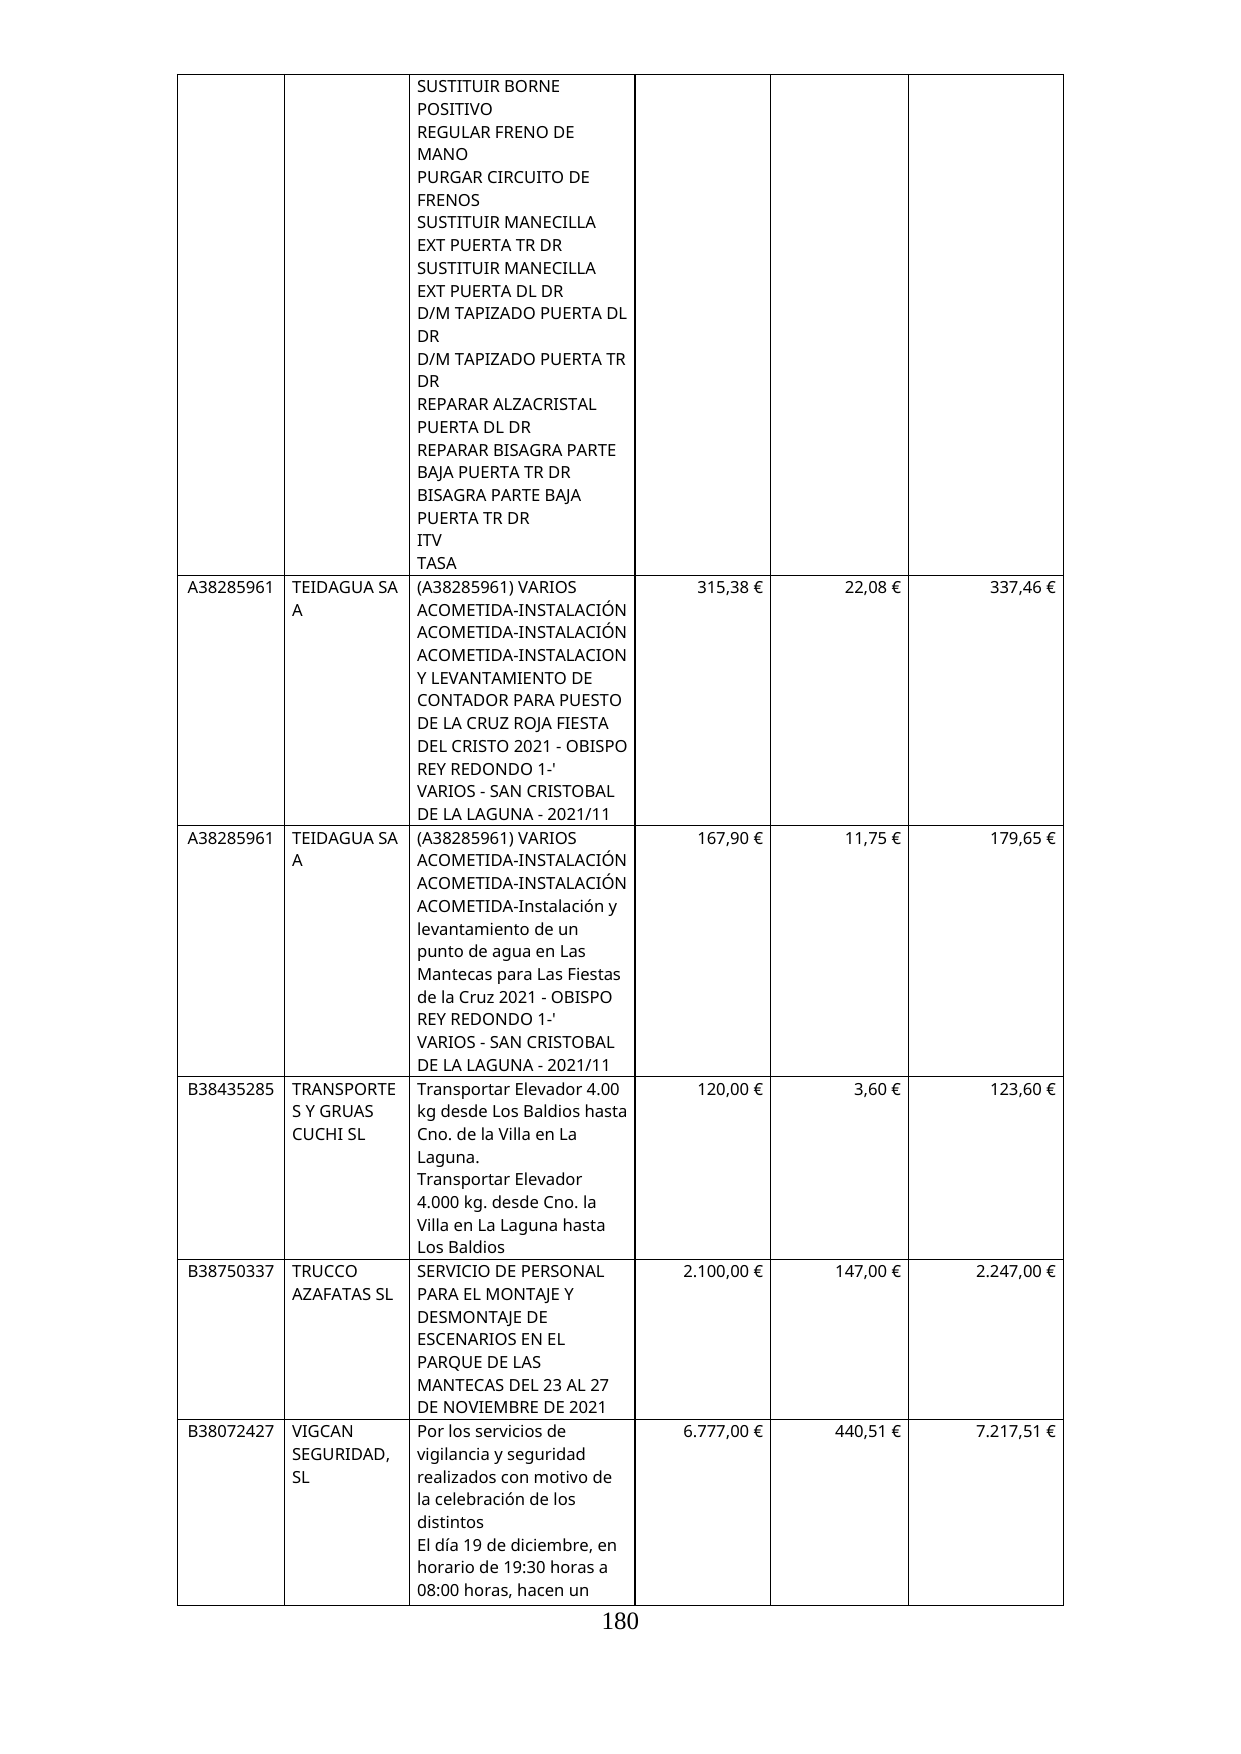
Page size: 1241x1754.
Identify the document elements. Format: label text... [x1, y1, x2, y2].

table_cell A38285961 [178, 826, 284, 1076]
table_cell [285, 75, 409, 574]
table_cell 167,90 € [636, 826, 770, 1076]
table_cell A38285961 [178, 576, 284, 825]
table_cell 11,75 € [771, 826, 908, 1076]
table_cell TEIDAGUA SA A [285, 576, 409, 825]
table_cell 179,65 € [909, 826, 1063, 1076]
table_cell TRANSPORTES Y GRUAS CUCHI SL [285, 1077, 409, 1259]
table_cell [636, 75, 770, 574]
table_cell 6.777,00 € [636, 1420, 770, 1605]
table_cell B38750337 [178, 1260, 284, 1419]
table_cell TRUCCO AZAFATAS SL [285, 1260, 409, 1419]
table_cell B38072427 [178, 1420, 284, 1605]
table_cell [909, 75, 1063, 574]
table_cell Transportar Elevador 4.00 kg desde Los Baldios hasta Cno. de la Villa en La Laguna. Transportar Elevador 4.000 kg. desde Cno. la Villa en La Laguna hasta Los Baldios [410, 1077, 634, 1259]
table_cell [771, 75, 908, 574]
table_cell 2.100,00 € [636, 1260, 770, 1419]
table_cell (A38285961) VARIOS ACOMETIDA-INSTALACIÓN ACOMETIDA-INSTALACIÓN ACOMETIDA-Instalación y levantamiento de un punto de agua en Las Mantecas para Las Fiestas de la Cruz 2021 - OBISPO REY REDONDO 1-' VARIOS - SAN CRISTOBAL DE LA LAGUNA - 2021/11 [410, 826, 634, 1076]
table_cell B38435285 [178, 1077, 284, 1259]
table_cell 147,00 € [771, 1260, 908, 1419]
table_cell Por los servicios de vigilancia y seguridad realizados con motivo de la celebración de los distintos El día 19 de diciembre, en horario de 19:30 horas a 08:00 horas, hacen un [410, 1420, 634, 1605]
table_cell 22,08 € [771, 576, 908, 825]
table_cell 337,46 € [909, 576, 1063, 825]
table_cell SERVICIO DE PERSONAL PARA EL MONTAJE Y DESMONTAJE DE ESCENARIOS EN EL PARQUE DE LAS MANTECAS DEL 23 AL 27 DE NOVIEMBRE DE 2021 [410, 1260, 634, 1419]
table_cell 315,38 € [636, 576, 770, 825]
table_cell 440,51 € [771, 1420, 908, 1605]
table_cell 7.217,51 € [909, 1420, 1063, 1605]
table_cell SUSTITUIR BORNE POSITIVO REGULAR FRENO DE MANO PURGAR CIRCUITO DE FRENOS SUSTITUIR MANECILLA EXT PUERTA TR DR SUSTITUIR MANECILLA EXT PUERTA DL DR D/M TAPIZADO PUERTA DL DR D/M TAPIZADO PUERTA TR DR REPARAR ALZACRISTAL PUERTA DL DR REPARAR BISAGRA PARTE BAJA PUERTA TR DR BISAGRA PARTE BAJA PUERTA TR DR ITV TASA [410, 75, 634, 574]
table_cell VIGCAN SEGURIDAD, SL [285, 1420, 409, 1605]
table_cell TEIDAGUA SA A [285, 826, 409, 1076]
table_cell 2.247,00 € [909, 1260, 1063, 1419]
table_cell [178, 75, 284, 574]
table_cell 120,00 € [636, 1077, 770, 1259]
table_cell (A38285961) VARIOS ACOMETIDA-INSTALACIÓN ACOMETIDA-INSTALACIÓN ACOMETIDA-INSTALACION Y LEVANTAMIENTO DE CONTADOR PARA PUESTO DE LA CRUZ ROJA FIESTA DEL CRISTO 2021 - OBISPO REY REDONDO 1-' VARIOS - SAN CRISTOBAL DE LA LAGUNA - 2021/11 [410, 576, 634, 825]
table_cell 123,60 € [909, 1077, 1063, 1259]
table_cell 3,60 € [771, 1077, 908, 1259]
